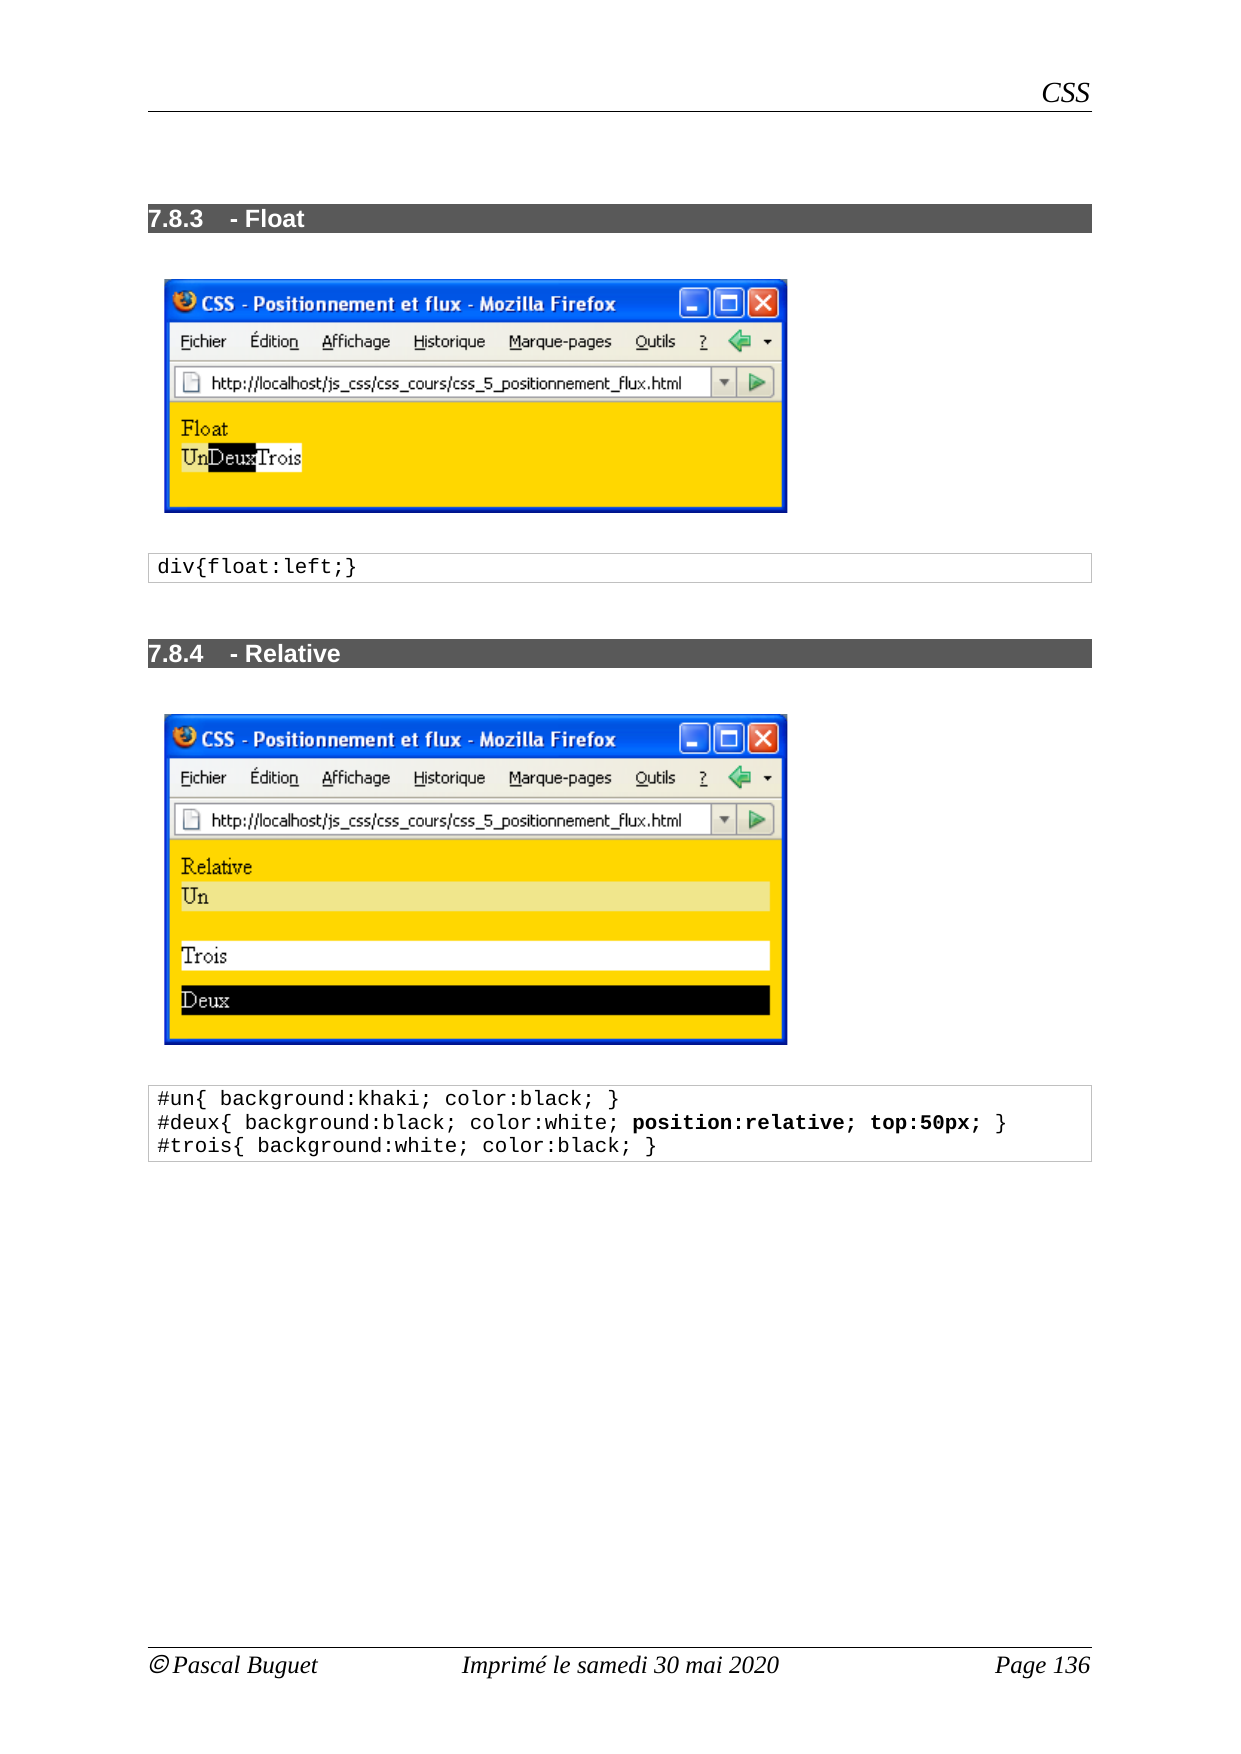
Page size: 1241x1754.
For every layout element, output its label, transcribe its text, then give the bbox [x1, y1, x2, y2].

picture [164, 279, 788, 513]
text #un{ background:khaki; color:black; } [149, 1086, 1091, 1109]
subtitle - Float [148, 204, 1092, 233]
text #trois{ background:white; color:black; } [149, 1132, 1091, 1161]
text div{float:left;} [149, 554, 1091, 582]
text #deux{ background:black; color:white; position:relative; top:50px; } [149, 1109, 1091, 1132]
picture [164, 714, 788, 1045]
subtitle - Relative [148, 639, 1092, 668]
